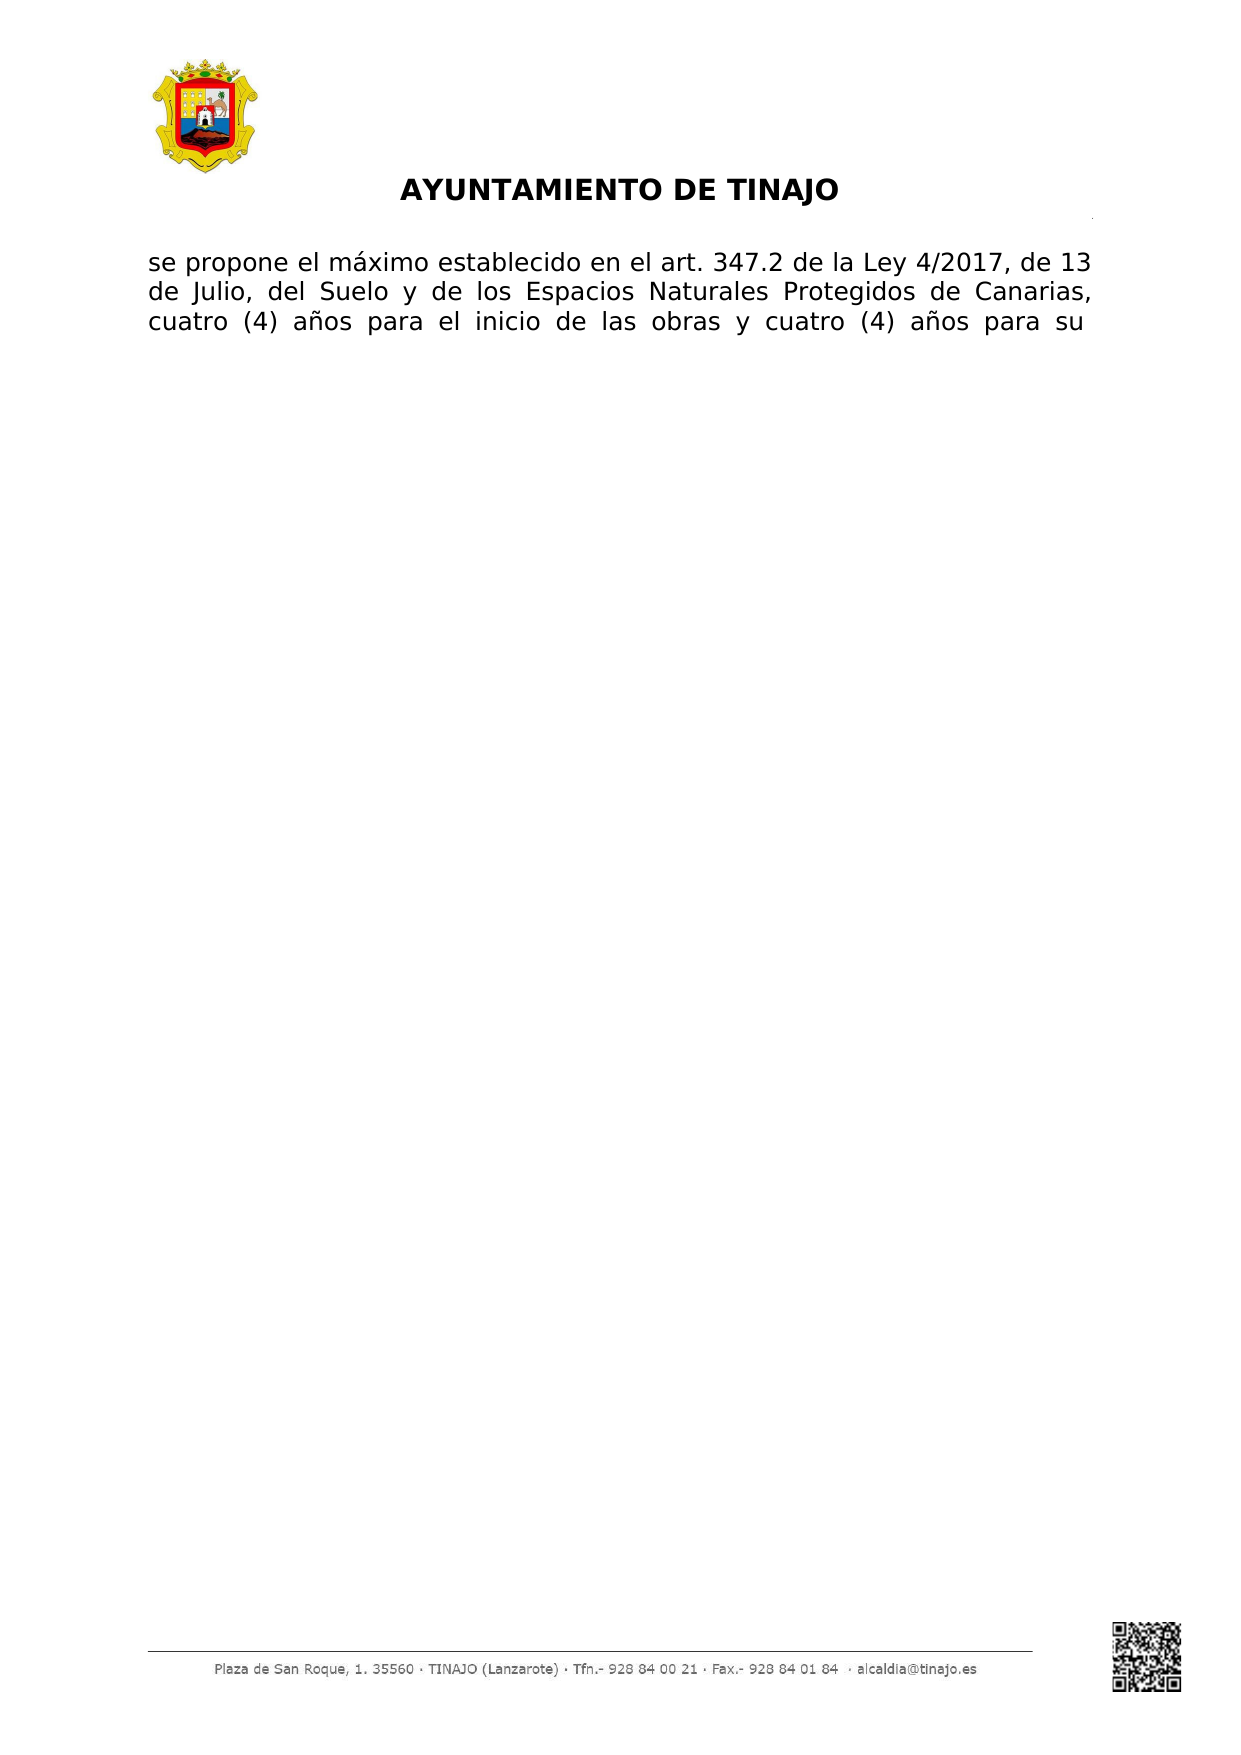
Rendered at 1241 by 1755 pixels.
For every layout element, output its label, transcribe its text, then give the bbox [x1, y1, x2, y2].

text se propone el máximo establecido en el art. 347.2 de la Ley 4/2017, de 13 de Julio, del Suelo y de los Espacios Naturales Protegidos de Canarias, cuatro (4) años para el inicio de las obras y cuatro (4) años para su [148, 248, 1092, 336]
